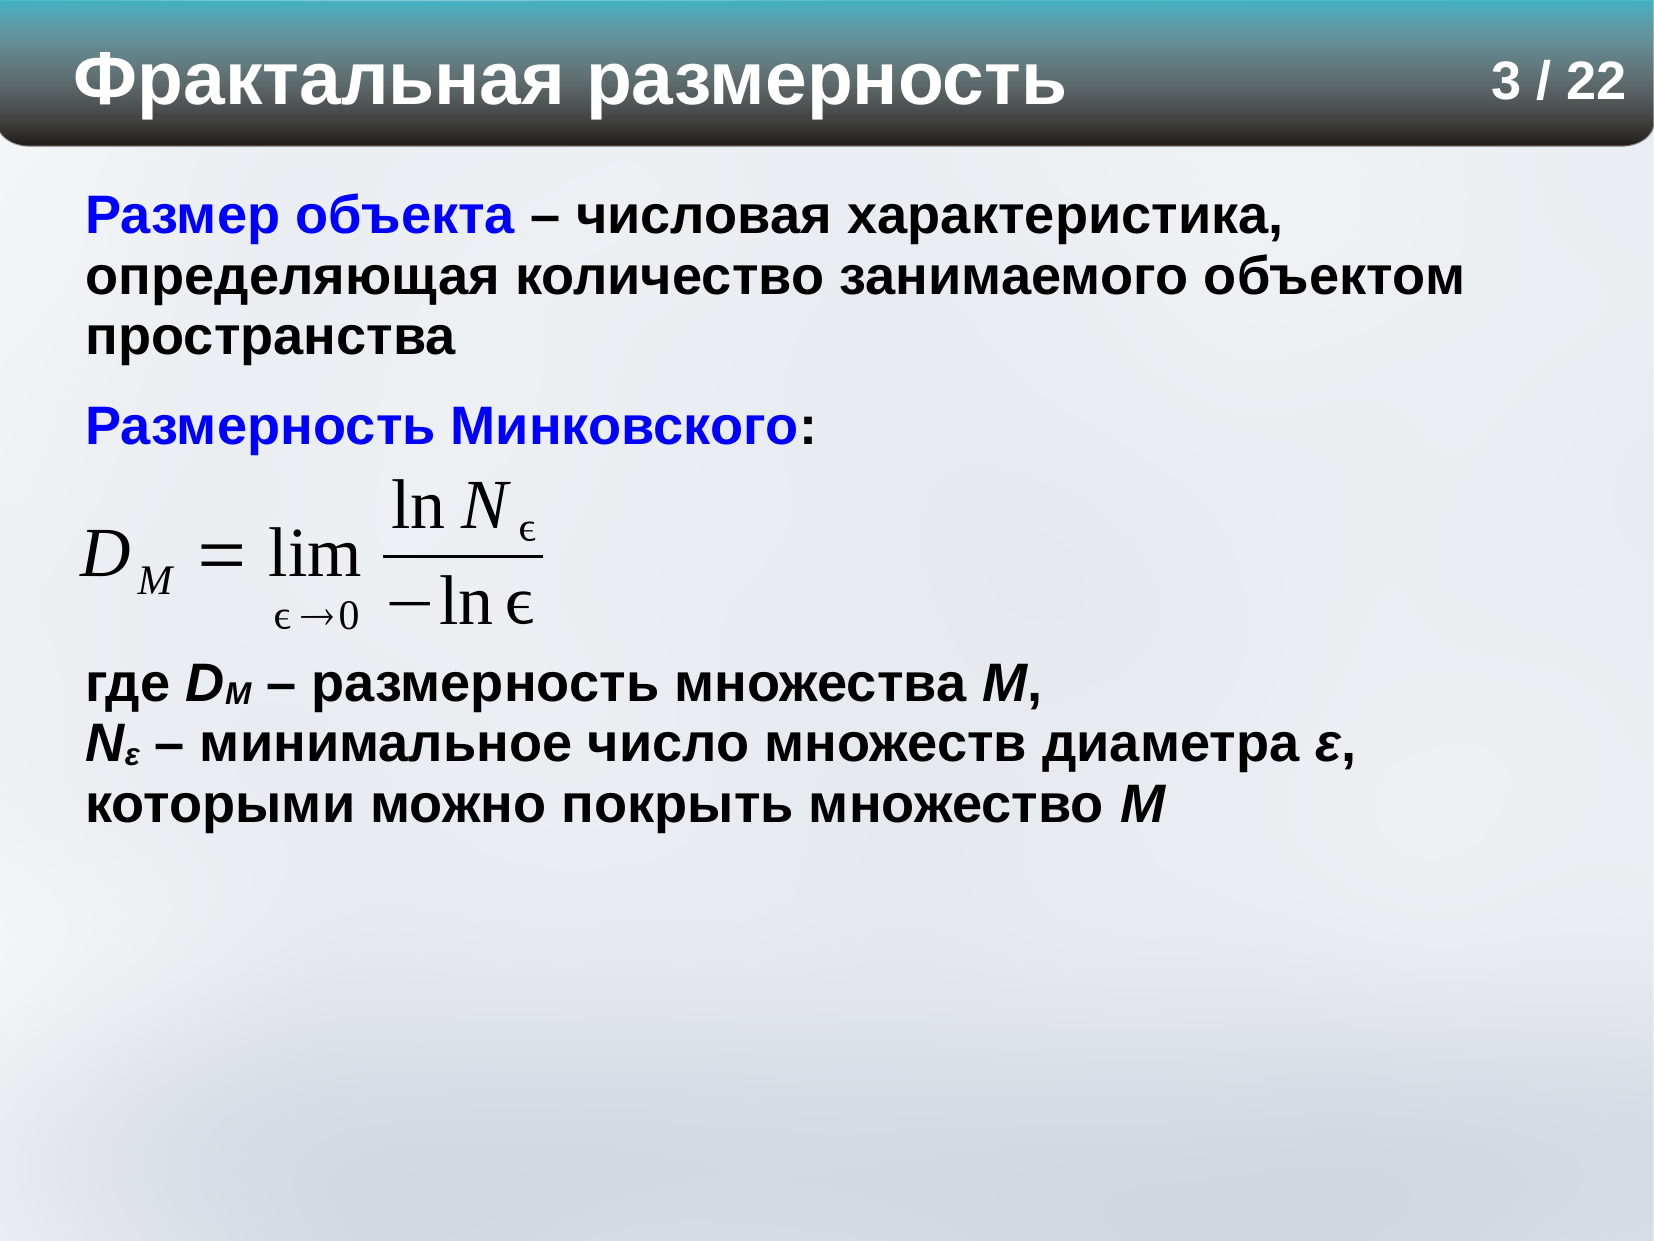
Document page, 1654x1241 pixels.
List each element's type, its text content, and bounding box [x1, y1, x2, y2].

text_box <номер> / 22 [1476, 42, 1654, 179]
chart [59, 466, 564, 641]
picture [0, 0, 1654, 1241]
text_box Фрактальная размерность [59, 29, 1359, 129]
text_box Размер объекта – числовая характеристика, определяющая количество занимаемого объектом пространства Размерность Минковского: где DM – размерность множества M, Nε – минимальное число множеств диаметра ε, которыми можно покрыть множество M [70, 177, 1506, 877]
